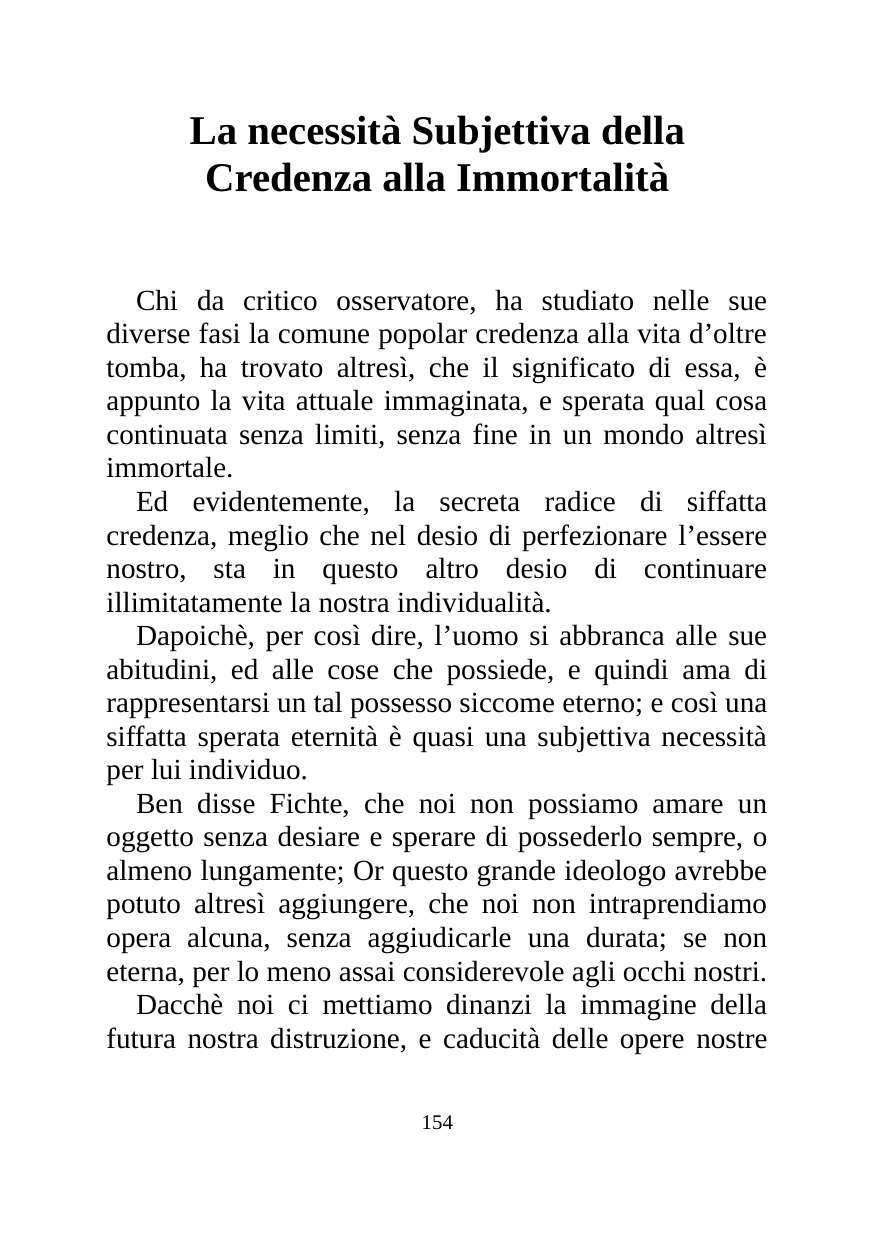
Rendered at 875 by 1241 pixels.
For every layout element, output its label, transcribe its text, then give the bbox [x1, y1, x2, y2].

text Chi da critico osservatore, ha studiato nelle sue diverse fasi la comune popolar credenza alla vita d’oltre tomba, ha trovato altresì, che il significato di essa, è appunto la vita attuale immaginata, e sperata qual cosa continuata senza limiti, senza fine in un mondo altresì immortale. [106, 283, 768, 484]
text Dacchè noi ci mettiamo dinanzi la immagine della futura nostra distruzione, e caducità delle opere nostre [106, 987, 768, 1054]
subtitle La necessità Subjettiva della Credenza alla Immortalità [106, 106, 768, 200]
text Ed evidentemente, la secreta radice di siffatta credenza, meglio che nel desio di perfezionare l’essere nostro, sta in questo altro desio di continuare illimitatamente la nostra individualità. [106, 484, 768, 618]
text Dapoichè, per così dire, l’uomo si abbranca alle sue abitudini, ed alle cose che possiede, e quindi ama di rappresentarsi un tal possesso siccome eterno; e così una siffatta sperata eternità è quasi una subjettiva necessità per lui individuo. [106, 618, 768, 786]
text Ben disse Fichte, che noi non possiamo amare un oggetto senza desiare e sperare di possederlo sempre, o almeno lungamente; Or questo grande ideologo avrebbe potuto altresì aggiungere, che noi non intraprendiamo opera alcuna, senza aggiudicarle una durata; se non eterna, per lo meno assai considerevole agli occhi nostri. [106, 786, 768, 987]
